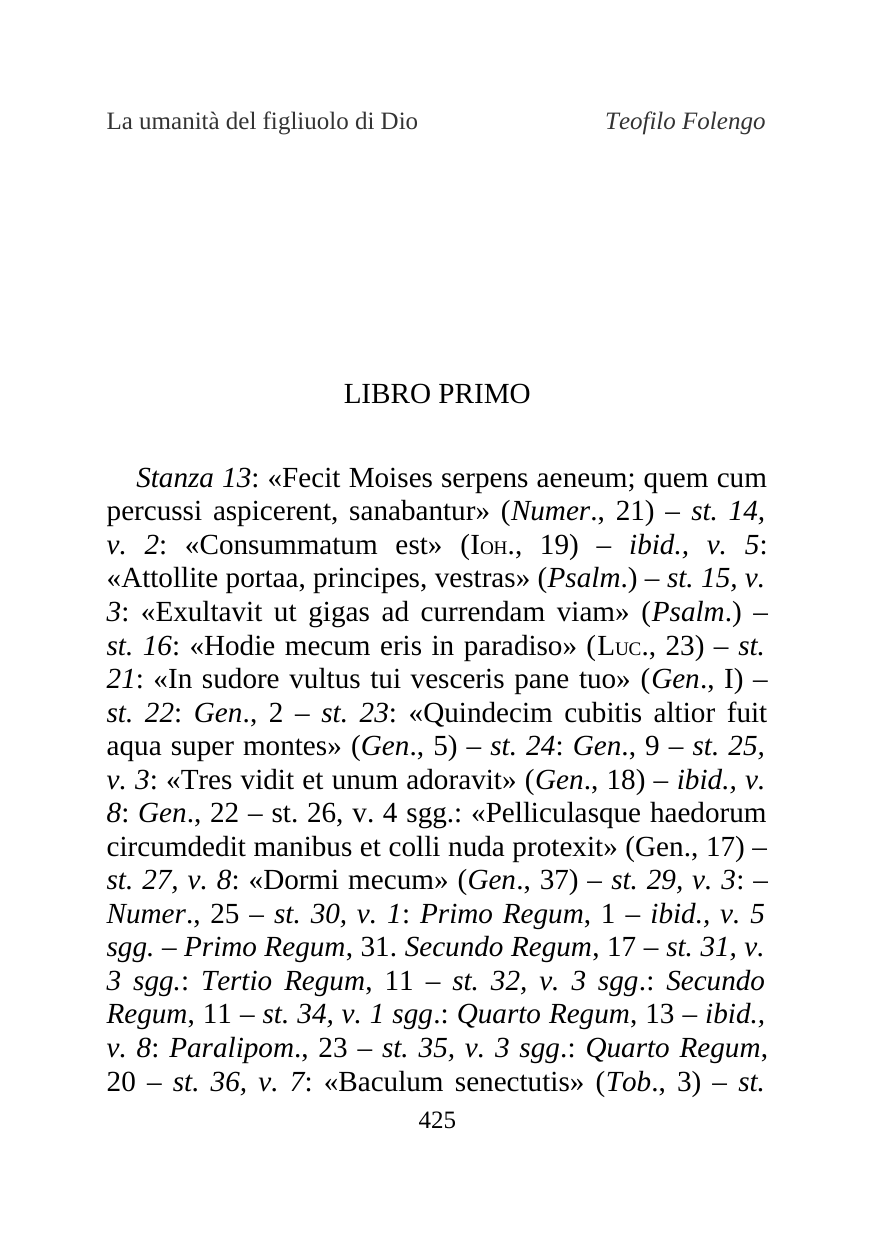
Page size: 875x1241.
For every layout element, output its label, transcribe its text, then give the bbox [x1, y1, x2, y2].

subtitle LIBRO PRIMO [106, 376, 768, 410]
text Stanza 13: «Fecit Moises serpens aeneum; quem cum percussi aspicerent, sanabantur» (Numer., 21) – st. 14, v. 2: «Consummatum est» (Ioh., 19) – ibid., v. 5: «Attollite portaa, principes, vestras» (Psalm.) – st. 15, v. 3: «Exultavit ut gigas ad currendam viam» (Psalm.) – st. 16: «Hodie mecum eris in paradiso» (Luc., 23) – st. 21: «In sudore vultus tui vesceris pane tuo» (Gen., I) – st. 22: Gen., 2 – st. 23: «Quindecim cubitis altior fuit aqua super montes» (Gen., 5) – st. 24: Gen., 9 – st. 25, v. 3: «Tres vidit et unum adoravit» (Gen., 18) – ibid., v. 8: Gen., 22 – st. 26, v. 4 sgg.: «Pelliculasque haedorum circumdedit manibus et colli nuda protexit» (Gen., 17) – st. 27, v. 8: «Dormi mecum» (Gen., 37) – st. 29, v. 3: – Numer., 25 – st. 30, v. 1: Primo Regum, 1 – ibid., v. 5 sgg. – Primo Regum, 31. Secundo Regum, 17 – st. 31, v. 3 sgg.: Tertio Regum, 11 – st. 32, v. 3 sgg.: Secundo Regum, 11 – st. 34, v. 1 sgg.: Quarto Regum, 13 – ibid., v. 8: Paralipom., 23 – st. 35, v. 3 sgg.: Quarto Regum, 20 – st. 36, v. 7: «Baculum senectutis» (Tob., 3) – st. [106, 460, 768, 1097]
